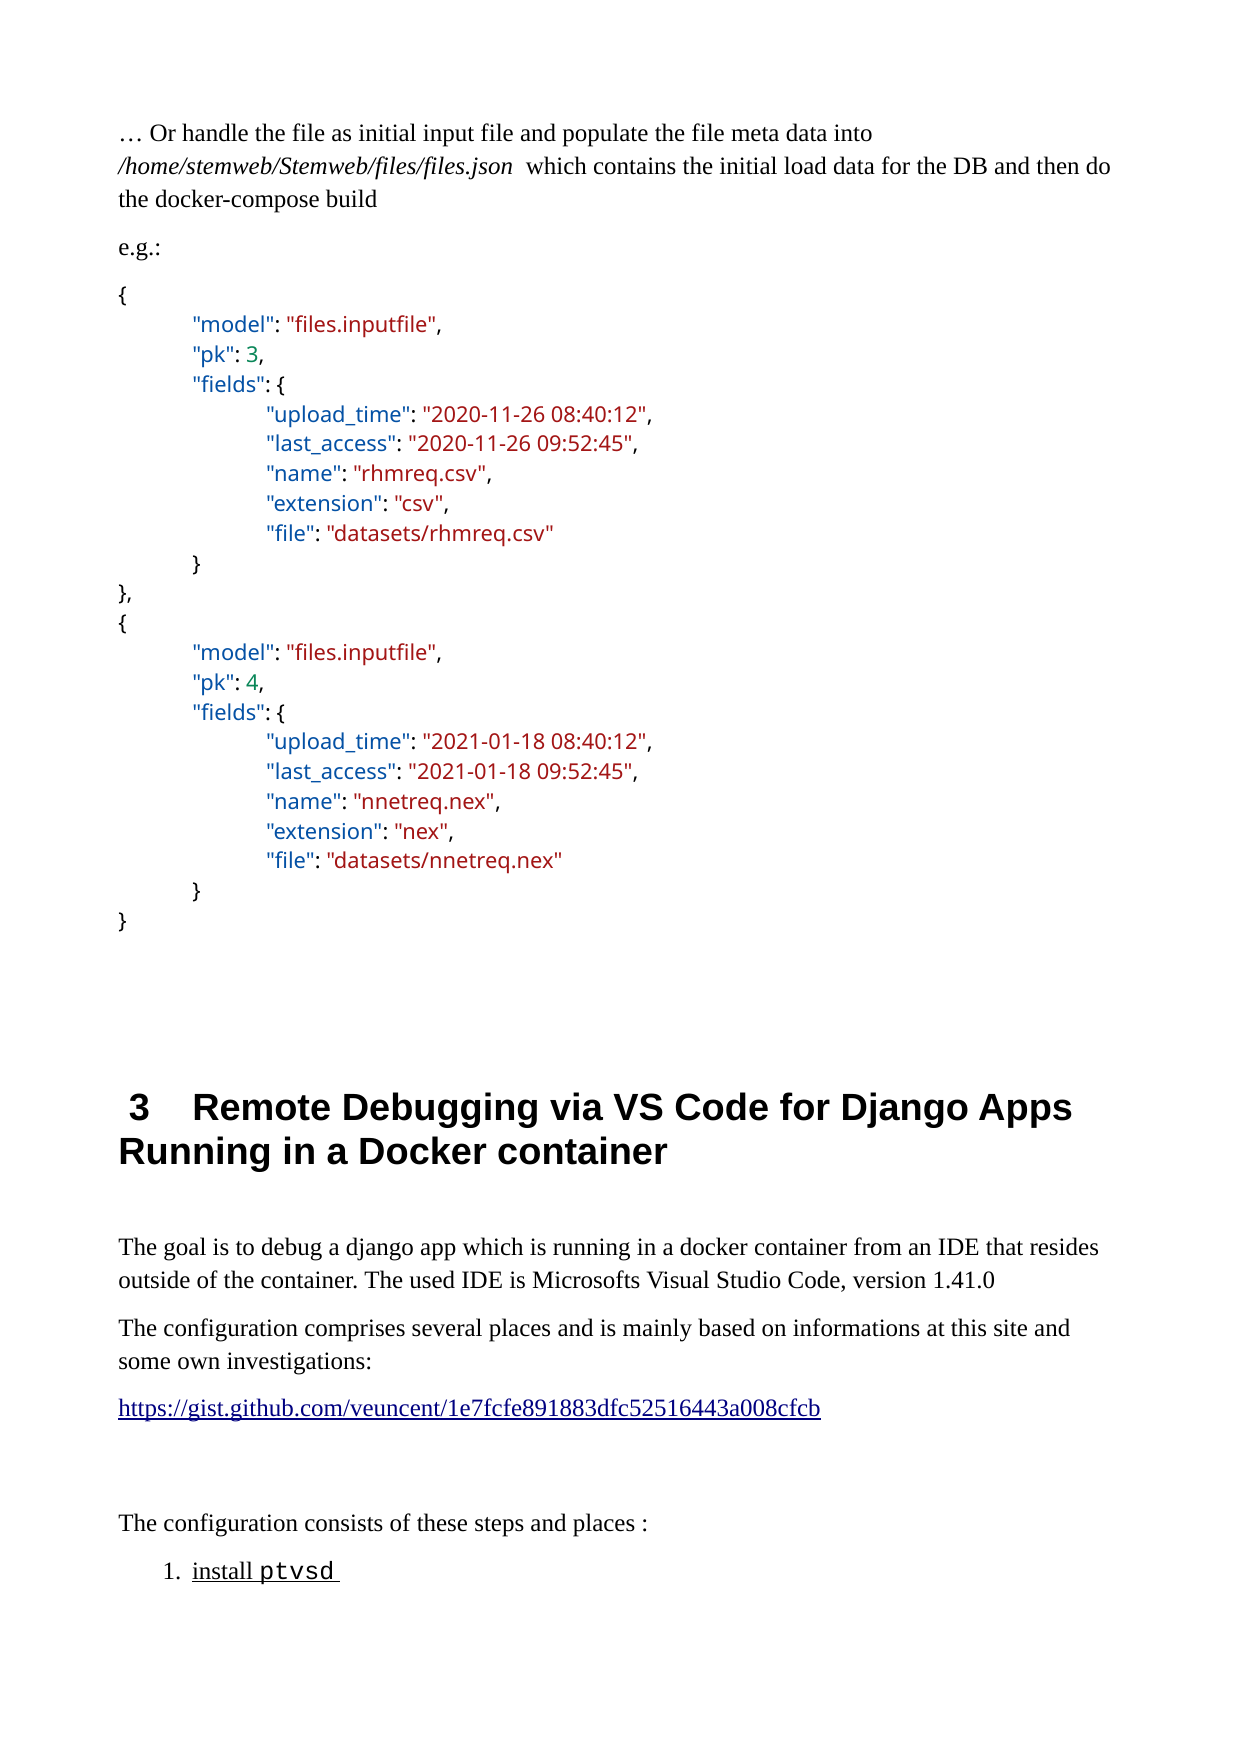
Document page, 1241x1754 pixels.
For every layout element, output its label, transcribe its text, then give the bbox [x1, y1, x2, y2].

text "upload_time": "2020-11-26 08:40:12", [118, 398, 1122, 428]
text "extension": "nex", [118, 816, 1122, 845]
text "pk": 3, [118, 339, 1122, 369]
text The configuration comprises several places and is mainly based on informations at this site and some own investigations: [118, 1313, 1122, 1374]
text "fields": { [118, 696, 1122, 726]
text e.g.: [118, 232, 1122, 261]
text { [118, 279, 1122, 309]
text "file": "datasets/nnetreq.nex" [118, 845, 1122, 875]
text "model": "files.inputfile", [118, 309, 1122, 339]
text … Or handle the file as initial input file and populate the file meta data into /home/stemweb/Stemweb/files/files.json which contains the initial load data for the DB and then do the docker-compose build [118, 118, 1122, 213]
text The goal is to debug a django app which is running in a docker container from an IDE that resides outside of the container. The used IDE is Microsofts Visual Studio Code, version 1.41.0 [118, 1232, 1122, 1294]
text "extension": "csv", [118, 488, 1122, 518]
text "name": "nnetreq.nex", [118, 786, 1122, 816]
text "name": "rhmreq.csv", [118, 458, 1122, 488]
text "model": "files.inputfile", [118, 637, 1122, 667]
text "upload_time": "2021-01-18 08:40:12", [118, 726, 1122, 756]
list install ptvsd [162, 1556, 1122, 1587]
text } [118, 875, 1122, 905]
text "pk": 4, [118, 667, 1122, 696]
text "file": "datasets/rhmreq.csv" [118, 518, 1122, 547]
text The configuration consists of these steps and places : [118, 1508, 1122, 1537]
subtitle Remote Debugging via VS Code for Django Apps Running in a Docker container [118, 1085, 1122, 1172]
text "fields": { [118, 369, 1122, 398]
text "last_access": "2020-11-26 09:52:45", [118, 428, 1122, 458]
text { [118, 607, 1122, 637]
text } [118, 547, 1122, 577]
text "last_access": "2021-01-18 09:52:45", [118, 756, 1122, 786]
text } [118, 905, 1122, 935]
text https://gist.github.com/veuncent/1e7fcfe891883dfc52516443a008cfcb [118, 1393, 1122, 1422]
text }, [118, 577, 1122, 607]
